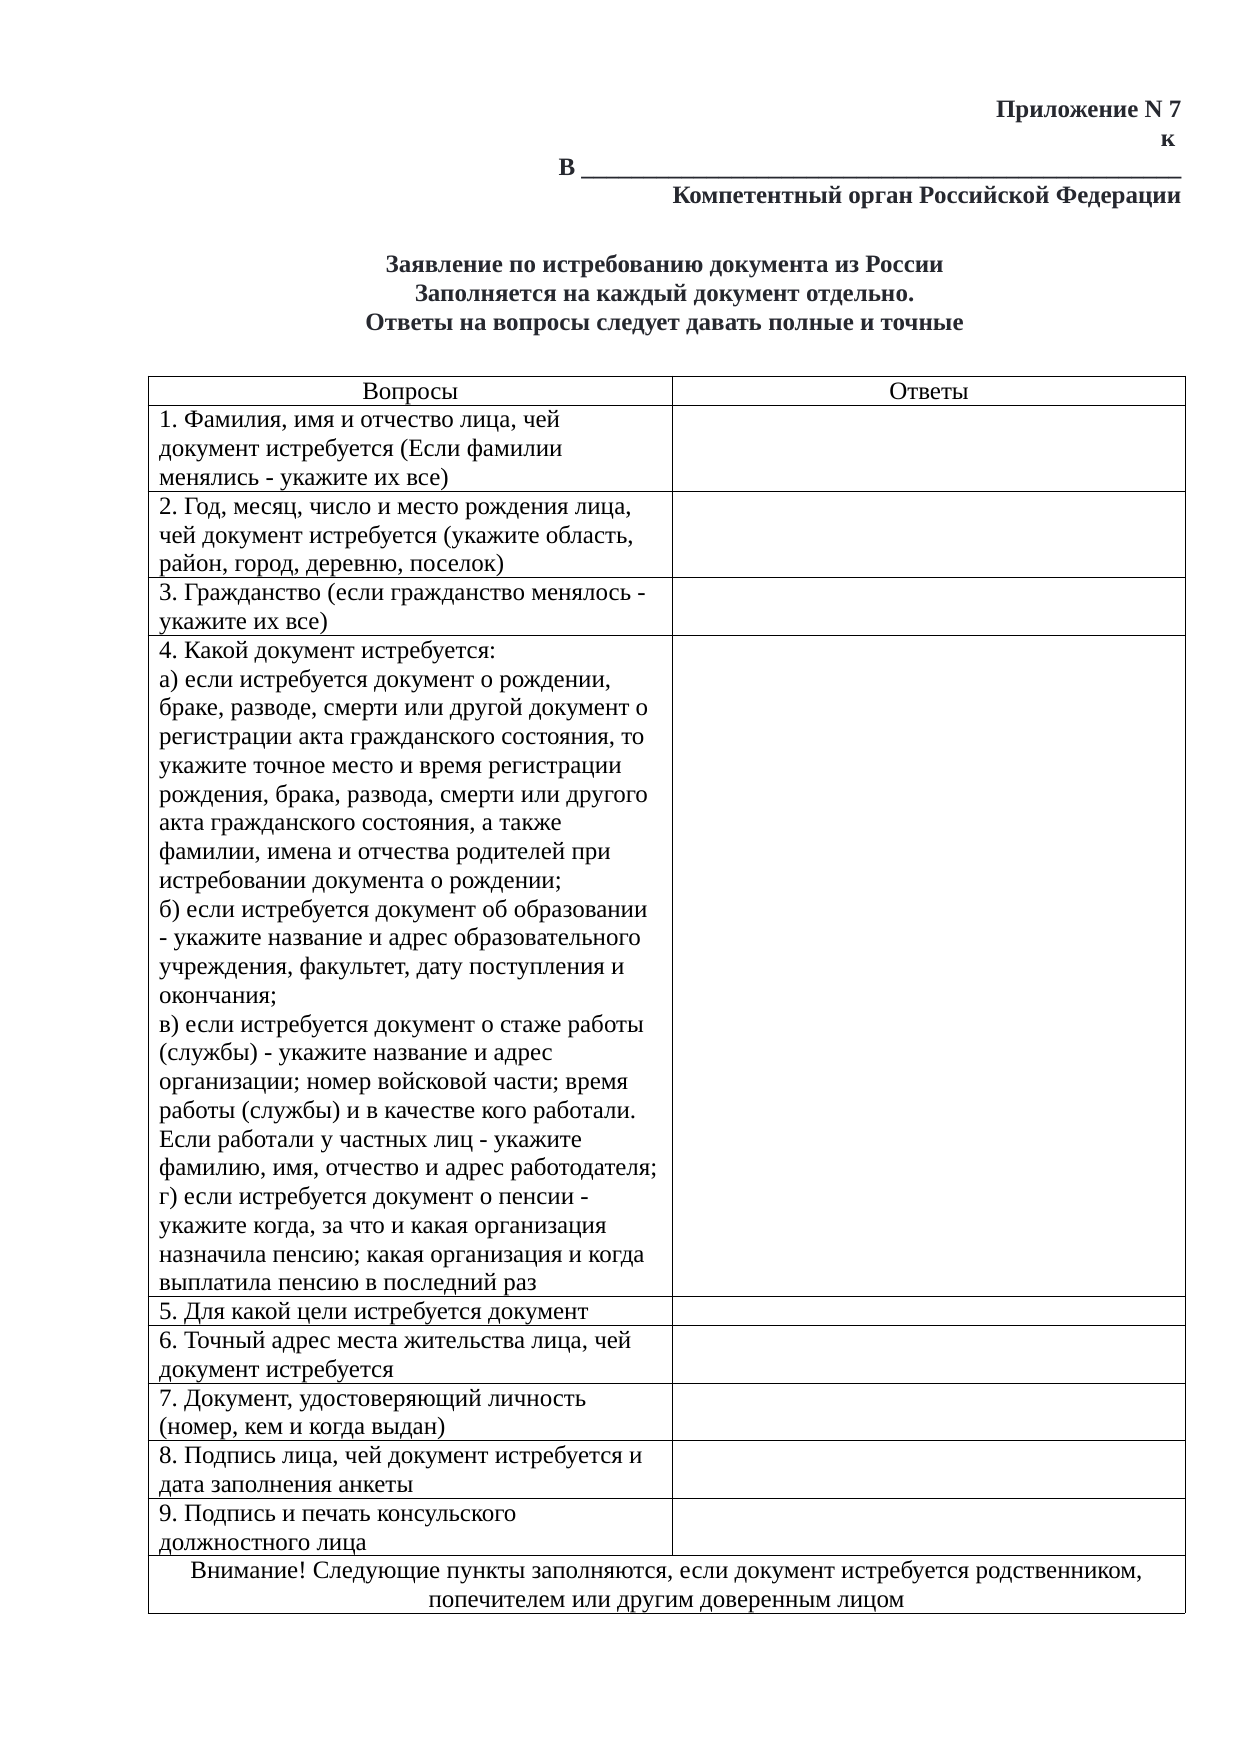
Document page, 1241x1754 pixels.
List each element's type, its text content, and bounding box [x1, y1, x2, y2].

table_cell [673, 492, 1185, 577]
table_cell Внимание! Следующие пункты заполняются, если документ истребуется родственником, попечителем или другим доверенным лицом [149, 1556, 1185, 1613]
table_cell [673, 406, 1185, 491]
subtitle Заявление по истребованию документа из России Заполняется на каждый документ отдельно. Ответы на вопросы следует давать полные и точные [148, 249, 1181, 336]
table_header Ответы [673, 377, 1185, 404]
table_cell [673, 1441, 1185, 1498]
table_cell [673, 636, 1185, 1296]
table_cell [673, 1384, 1185, 1440]
text Приложение N 7 к В ________________________________________________ Компетентный орган Российской Федерации [148, 94, 1181, 209]
table_cell 1. Фамилия, имя и отчество лица, чей документ истребуется (Если фамилии менялись - укажите их все) [149, 406, 672, 491]
table_cell 5. Для какой цели истребуется документ [149, 1297, 672, 1325]
table_header Вопросы [149, 377, 672, 404]
table_cell [673, 1499, 1185, 1555]
table_cell [673, 1297, 1185, 1325]
table_cell 8. Подпись лица, чей документ истребуется и дата заполнения анкеты [149, 1441, 672, 1498]
table_cell [673, 1326, 1185, 1383]
table_cell 6. Точный адрес места жительства лица, чей документ истребуется [149, 1326, 672, 1383]
table_cell 9. Подпись и печать консульского должностного лица [149, 1499, 672, 1555]
table_cell 3. Гражданство (если гражданство менялось - укажите их все) [149, 578, 672, 635]
table_cell [673, 578, 1185, 635]
table_cell 2. Год, месяц, число и место рождения лица, чей документ истребуется (укажите область, район, город, деревню, поселок) [149, 492, 672, 577]
table_cell 4. Какой документ истребуется: а) если истребуется документ о рождении, браке, разводе, смерти или другой документ о регистрации акта гражданского состояния, то укажите точное место и время регистрации рождения, брака, развода, смерти или другого акта гражданского состояния, а также фамилии, имена и отчества родителей при истребовании документа о рождении; б) если истребуется документ об образовании - укажите название и адрес образовательного учреждения, факультет, дату поступления и окончания; в) если истребуется документ о стаже работы (службы) - укажите название и адрес организации; номер войсковой части; время работы (службы) и в качестве кого работали. Если работали у частных лиц - укажите фамилию, имя, отчество и адрес работодателя; г) если истребуется документ о пенсии - укажите когда, за что и какая организация назначила пенсию; какая организация и когда выплатила пенсию в последний раз [149, 636, 672, 1296]
table_cell 7. Документ, удостоверяющий личность (номер, кем и когда выдан) [149, 1384, 672, 1440]
